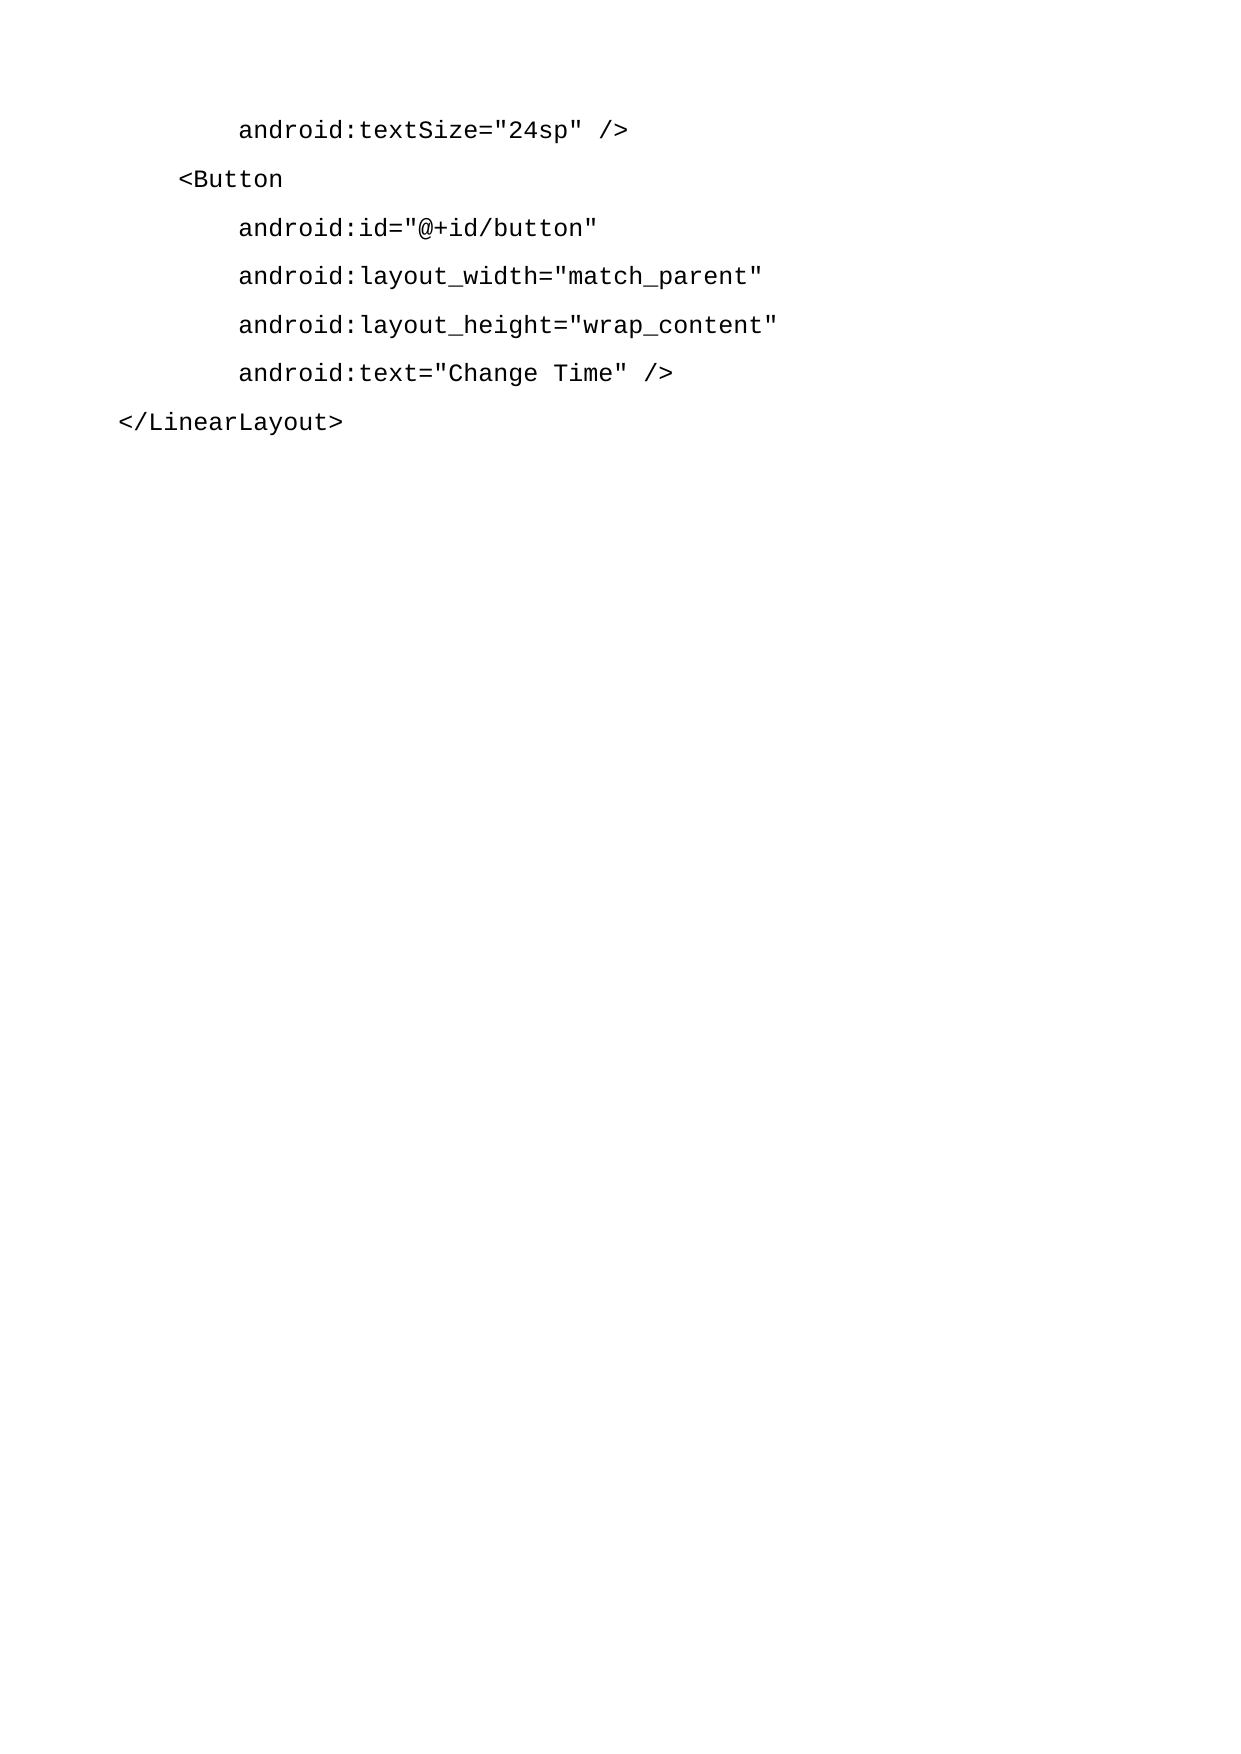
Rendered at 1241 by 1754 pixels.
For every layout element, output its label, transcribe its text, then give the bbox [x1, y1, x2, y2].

text android:textSize="24sp" /> [118, 118, 1122, 146]
text android:layout_width="match_parent" [118, 264, 1122, 292]
text android:layout_height="wrap_content" [118, 312, 1122, 341]
text <Button [118, 167, 1122, 195]
text android:text="Change Time" /> [118, 361, 1122, 389]
text android:id="@+id/button" [118, 215, 1122, 243]
text </LinearLayout> [118, 409, 1122, 438]
